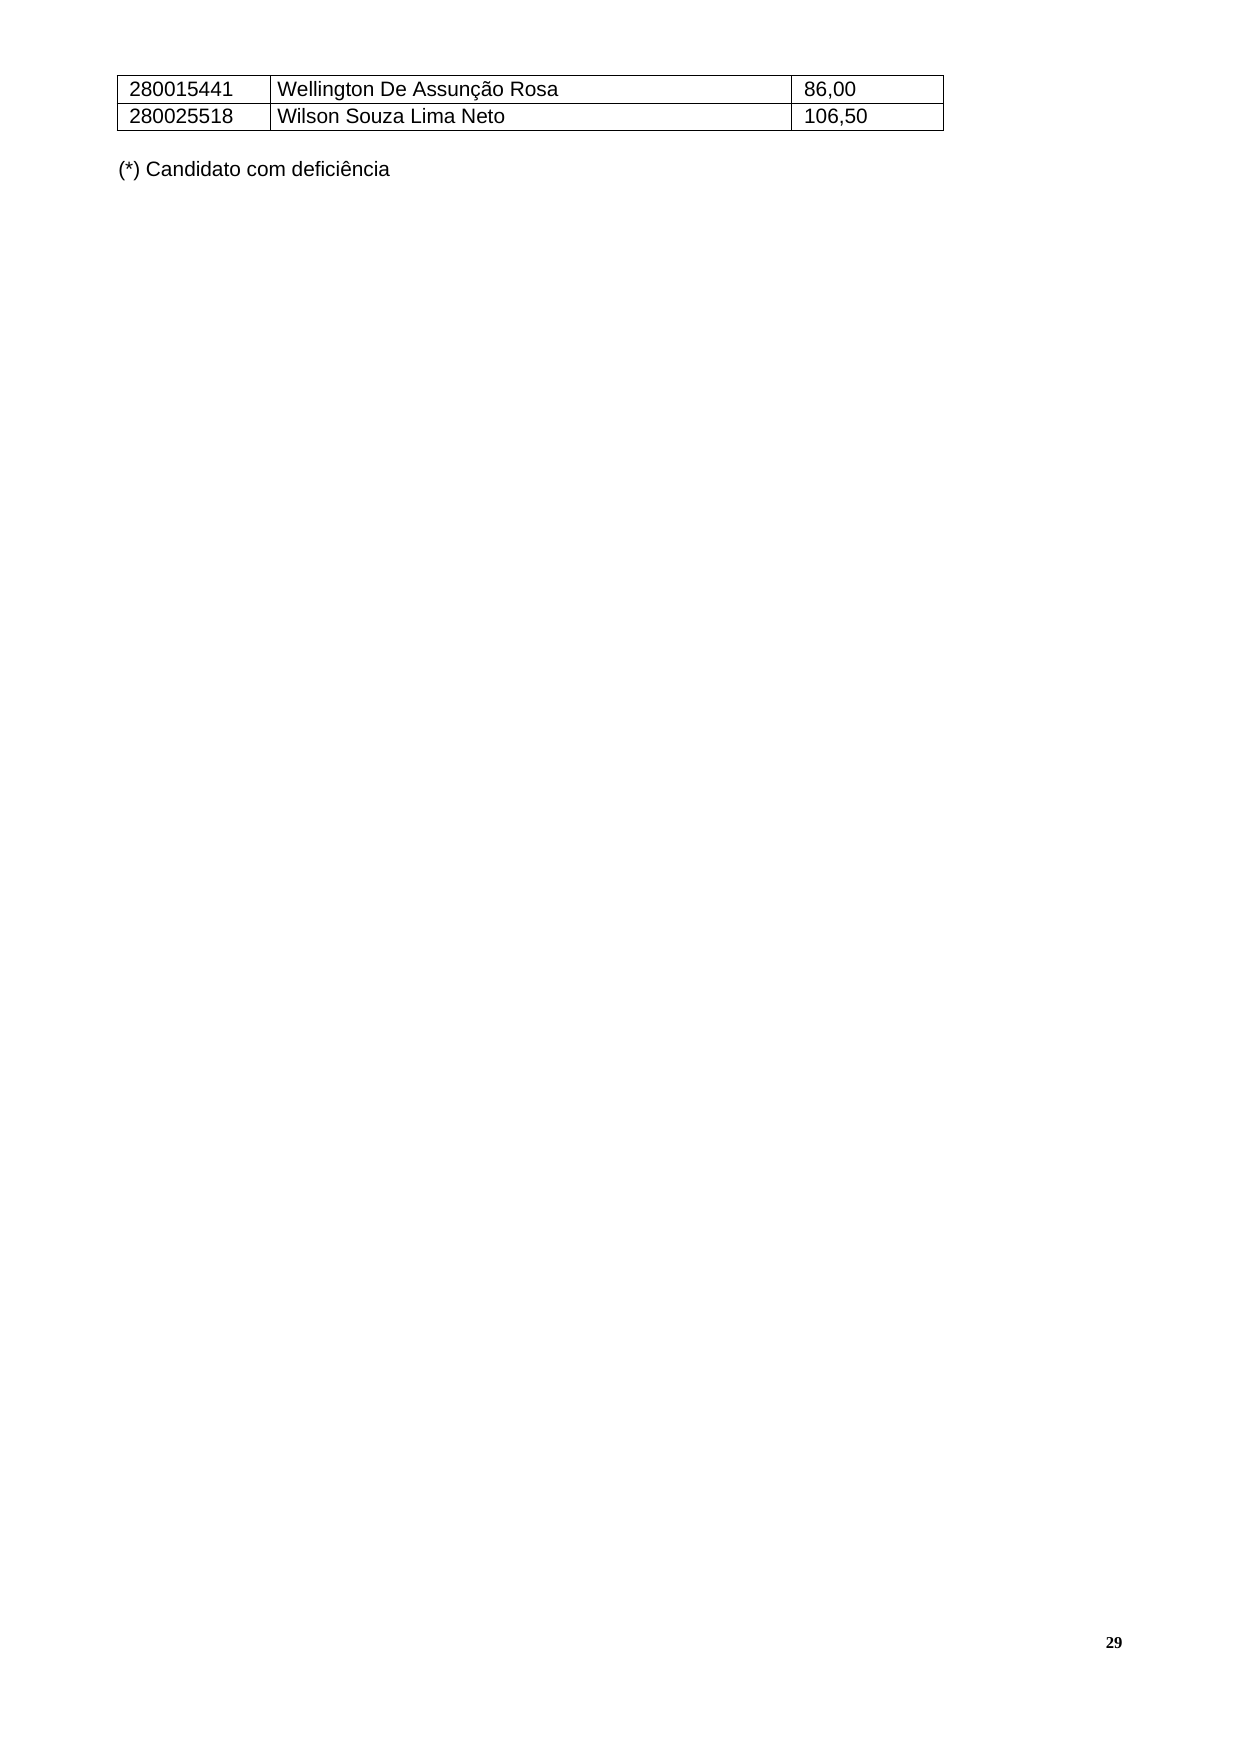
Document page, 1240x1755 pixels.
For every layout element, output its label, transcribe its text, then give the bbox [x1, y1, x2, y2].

table_cell Wilson Souza Lima Neto [271, 104, 791, 130]
table_cell Wellington De Assunção Rosa [271, 76, 791, 102]
text (*) Candidato com deficiência [118, 157, 1122, 181]
table_cell 86,00 [792, 76, 943, 102]
table_cell 280015441 [118, 76, 270, 102]
table_cell 106,50 [792, 104, 943, 130]
table_cell 280025518 [118, 104, 270, 130]
